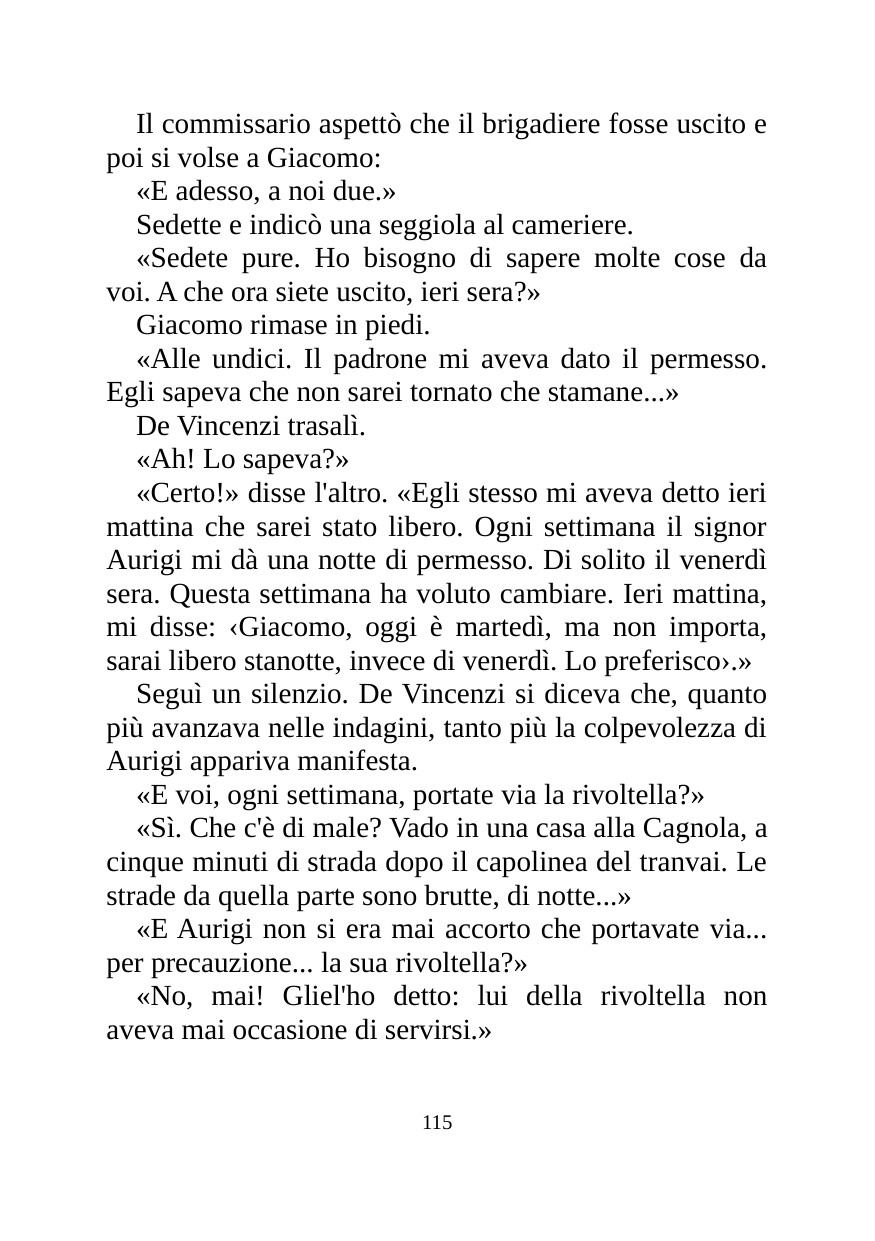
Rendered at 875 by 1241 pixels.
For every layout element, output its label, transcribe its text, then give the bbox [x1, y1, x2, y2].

text «Sì. Che c'è di male? Vado in una casa alla Cagnola, a cinque minuti di strada dopo il capolinea del tranvai. Le strade da quella parte sono brutte, di notte...» [106, 811, 768, 911]
text Giacomo rimase in piedi. [106, 307, 768, 341]
text «No, mai! Gliel'ho detto: lui della rivoltella non aveva mai occasione di servirsi.» [106, 978, 768, 1045]
text «Sedete pure. Ho bisogno di sapere molte cose da voi. A che ora siete uscito, ieri sera?» [106, 240, 768, 307]
text «Alle undici. Il padrone mi aveva dato il permesso. Egli sapeva che non sarei tornato che stamane...» [106, 341, 768, 408]
text «Certo!» disse l'altro. «Egli stesso mi aveva detto ieri mattina che sarei stato libero. Ogni settimana il signor Aurigi mi dà una notte di permesso. Di solito il venerdì sera. Questa settimana ha voluto cambiare. Ieri mattina, mi disse: ‹Giacomo, oggi è martedì, ma non importa, sarai libero stanotte, invece di venerdì. Lo preferisco›.» [106, 475, 768, 676]
text Sedette e indicò una seggiola al cameriere. [106, 207, 768, 240]
text Seguì un silenzio. De Vincenzi si diceva che, quanto più avanzava nelle indagini, tanto più la colpevolezza di Aurigi appariva manifesta. [106, 676, 768, 777]
text «E adesso, a noi due.» [106, 173, 768, 207]
text «E Aurigi non si era mai accorto che portavate via... per precauzione... la sua rivoltella?» [106, 911, 768, 978]
text «E voi, ogni settimana, portate via la rivoltella?» [106, 777, 768, 811]
text Il commissario aspettò che il brigadiere fosse uscito e poi si volse a Giacomo: [106, 106, 768, 173]
text «Ah! Lo sapeva?» [106, 442, 768, 475]
text De Vincenzi trasalì. [106, 408, 768, 442]
